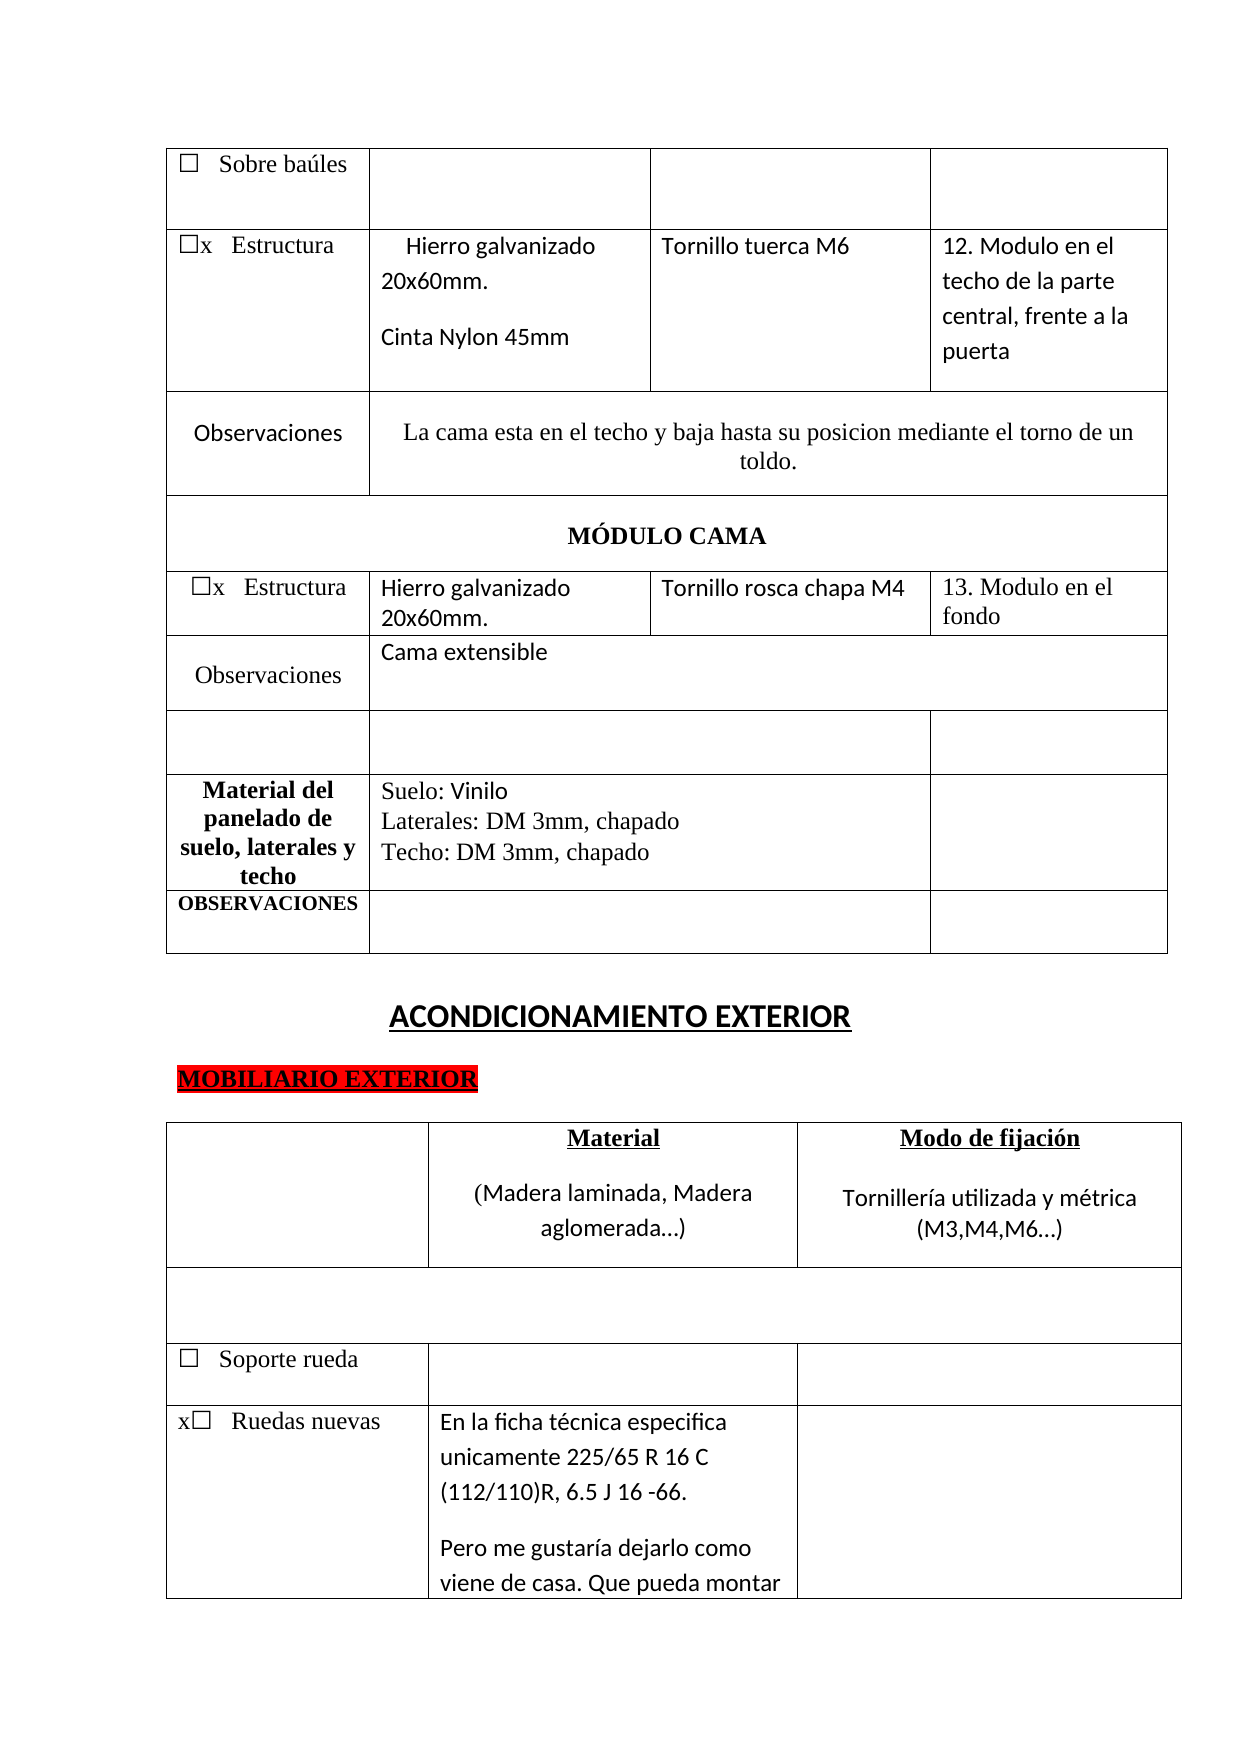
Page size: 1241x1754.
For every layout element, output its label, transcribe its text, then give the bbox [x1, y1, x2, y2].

table_cell [167, 711, 369, 774]
table_cell Hierro galvanizado 20x60mm. Cinta Nylon 45mm [370, 230, 650, 391]
table_cell ☐x Estructura [167, 572, 369, 634]
text MOBILIARIO EXTERIOR [177, 1064, 1063, 1093]
table_cell 12. Modulo en el techo de la parte central, frente a la puerta [931, 230, 1167, 391]
table_cell [798, 1406, 1181, 1598]
table_cell Material del panelado de suelo, laterales y techo [167, 775, 369, 890]
table_cell Observaciones [167, 636, 369, 710]
table_cell Hierro galvanizado 20x60mm. [370, 572, 650, 634]
table_cell 13. Modulo en el fondo [931, 572, 1167, 634]
table_cell [370, 711, 930, 774]
text ACONDICIONAMIENTO EXTERIOR [177, 995, 1063, 1036]
table_header Modo de fijación Tornillería utilizada y métrica (M3,M4,M6…) [798, 1123, 1181, 1267]
table_cell ☐x Estructura [167, 230, 369, 391]
table_cell ☐ Soporte rueda [167, 1344, 428, 1405]
table_cell [798, 1344, 1181, 1405]
table_cell ☐ Sobre baúles [167, 149, 369, 229]
table_cell [370, 891, 930, 953]
table_cell En la ficha técnica especifica unicamente 225/65 R 16 C (112/110)R, 6.5 J 16 -66. Pero me gustaría dejarlo como viene de casa. Que pueda montar [429, 1406, 797, 1598]
table_cell [931, 711, 1167, 774]
table_cell [931, 891, 1167, 953]
table_cell Suelo: Vinilo Laterales: DM 3mm, chapado Techo: DM 3mm, chapado [370, 775, 930, 890]
table_cell [370, 149, 650, 229]
table_cell [931, 149, 1167, 229]
table_cell MÓDULO CAMA [167, 496, 1167, 571]
table_cell [931, 775, 1167, 890]
table_header [167, 1123, 428, 1267]
table_cell Tornillo tuerca M6 [651, 230, 930, 391]
table_cell [651, 149, 930, 229]
table_cell [429, 1344, 797, 1405]
table_cell Tornillo rosca chapa M4 [651, 572, 930, 634]
table_cell Cama extensible [370, 636, 1167, 710]
table_cell x☐ Ruedas nuevas [167, 1406, 428, 1598]
table_cell OBSERVACIONES [167, 891, 369, 953]
table_cell Observaciones [167, 392, 369, 495]
table_cell [167, 1268, 1181, 1343]
table_cell La cama esta en el techo y baja hasta su posicion mediante el torno de un toldo. [370, 392, 1167, 495]
table_header Material (Madera laminada, Madera aglomerada…) [429, 1123, 797, 1267]
